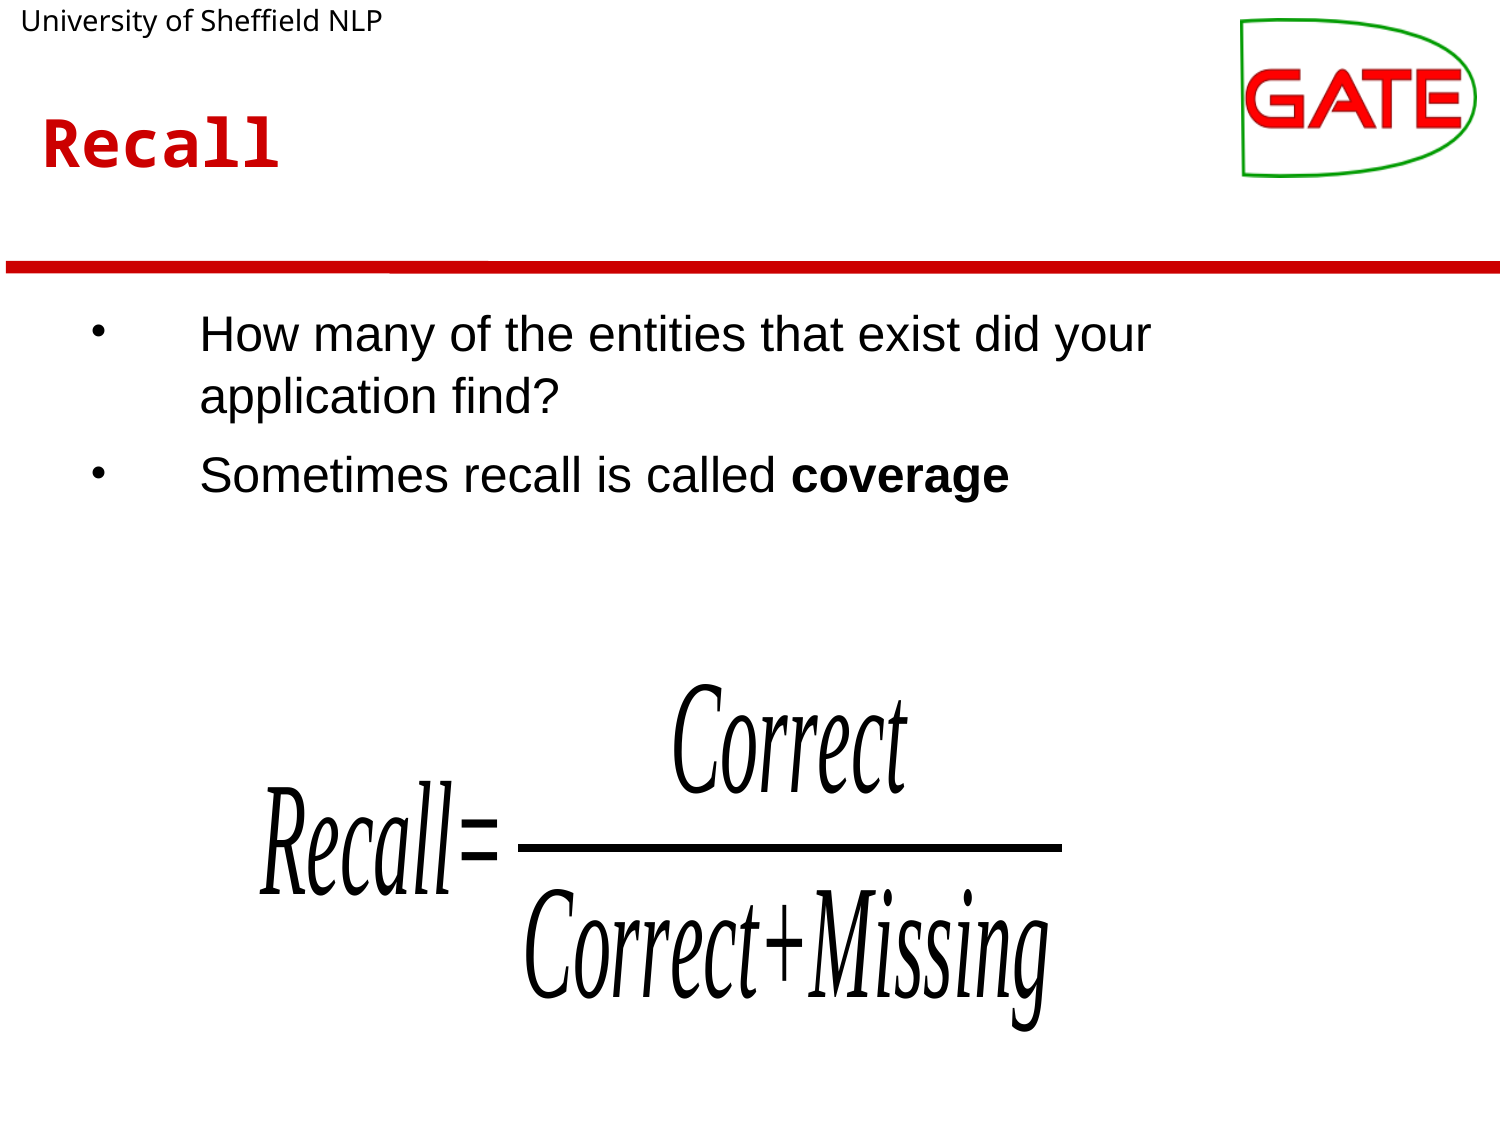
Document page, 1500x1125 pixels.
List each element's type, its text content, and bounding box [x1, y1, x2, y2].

title Recall [41, 45, 1385, 242]
list How many of the entities that exist did your application find? Sometimes recall is called coverage [75, 290, 1419, 1033]
chart [236, 649, 1093, 1038]
picture [1240, 18, 1477, 178]
